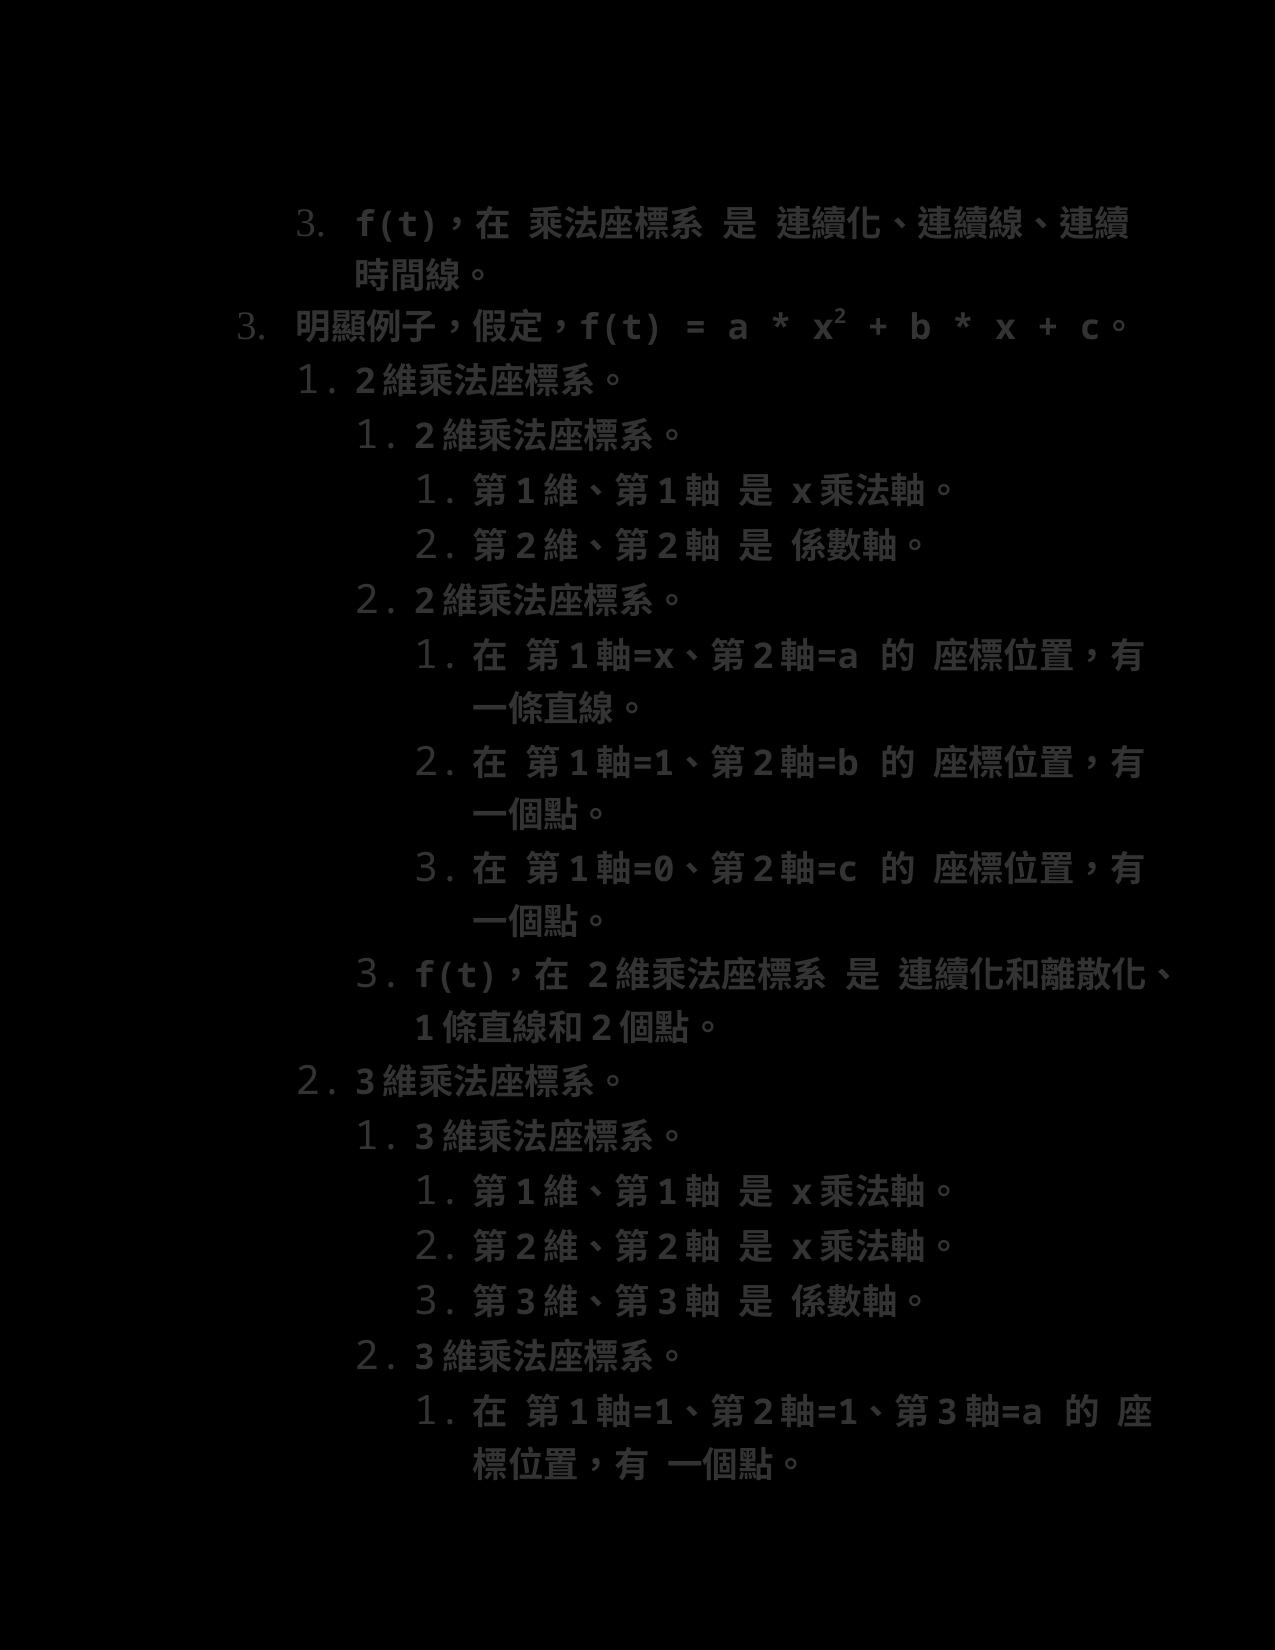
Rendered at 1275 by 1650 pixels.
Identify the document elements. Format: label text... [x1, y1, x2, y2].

list 2維乘法座標系。 [354, 405, 1157, 460]
list 2維乘法座標系。 [354, 570, 1157, 625]
list 第1維、第1軸 是 x乘法軸。 [413, 460, 1157, 515]
list 在 第1軸=1、第2軸=b 的 座標位置，有 一個點。 [413, 732, 1157, 838]
list 在 第1軸=0、第2軸=c 的 座標位置，有 一個點。 [413, 838, 1157, 944]
list 3維乘法座標系。 [295, 1051, 1157, 1106]
list 第2維、第2軸 是 係數軸。 [413, 515, 1157, 570]
list 2維乘法座標系。 [295, 350, 1157, 405]
list 3維乘法座標系。 [354, 1106, 1157, 1161]
list 第1維、第1軸 是 x乘法軸。 [413, 1161, 1157, 1216]
list 明顯例子，假定，f(t) = a * x2 + b * x + c。 [236, 298, 1157, 350]
list 在 第1軸=x、第2軸=a 的 座標位置，有 一條直線。 [413, 625, 1157, 732]
list f(t)，在 乘法座標系 是 連續化、連續線、連續時間線。 [295, 196, 1157, 298]
list 第2維、第2軸 是 x乘法軸。 [413, 1216, 1157, 1271]
list 3維乘法座標系。 [354, 1326, 1157, 1381]
list 在 第1軸=1、第2軸=1、第3軸=a 的 座標位置，有 一個點。 [413, 1381, 1157, 1488]
list f(t)，在 2維乘法座標系 是 連續化和離散化、1條直線和2個點。 [354, 944, 1157, 1051]
list 第3維、第3軸 是 係數軸。 [413, 1271, 1157, 1326]
